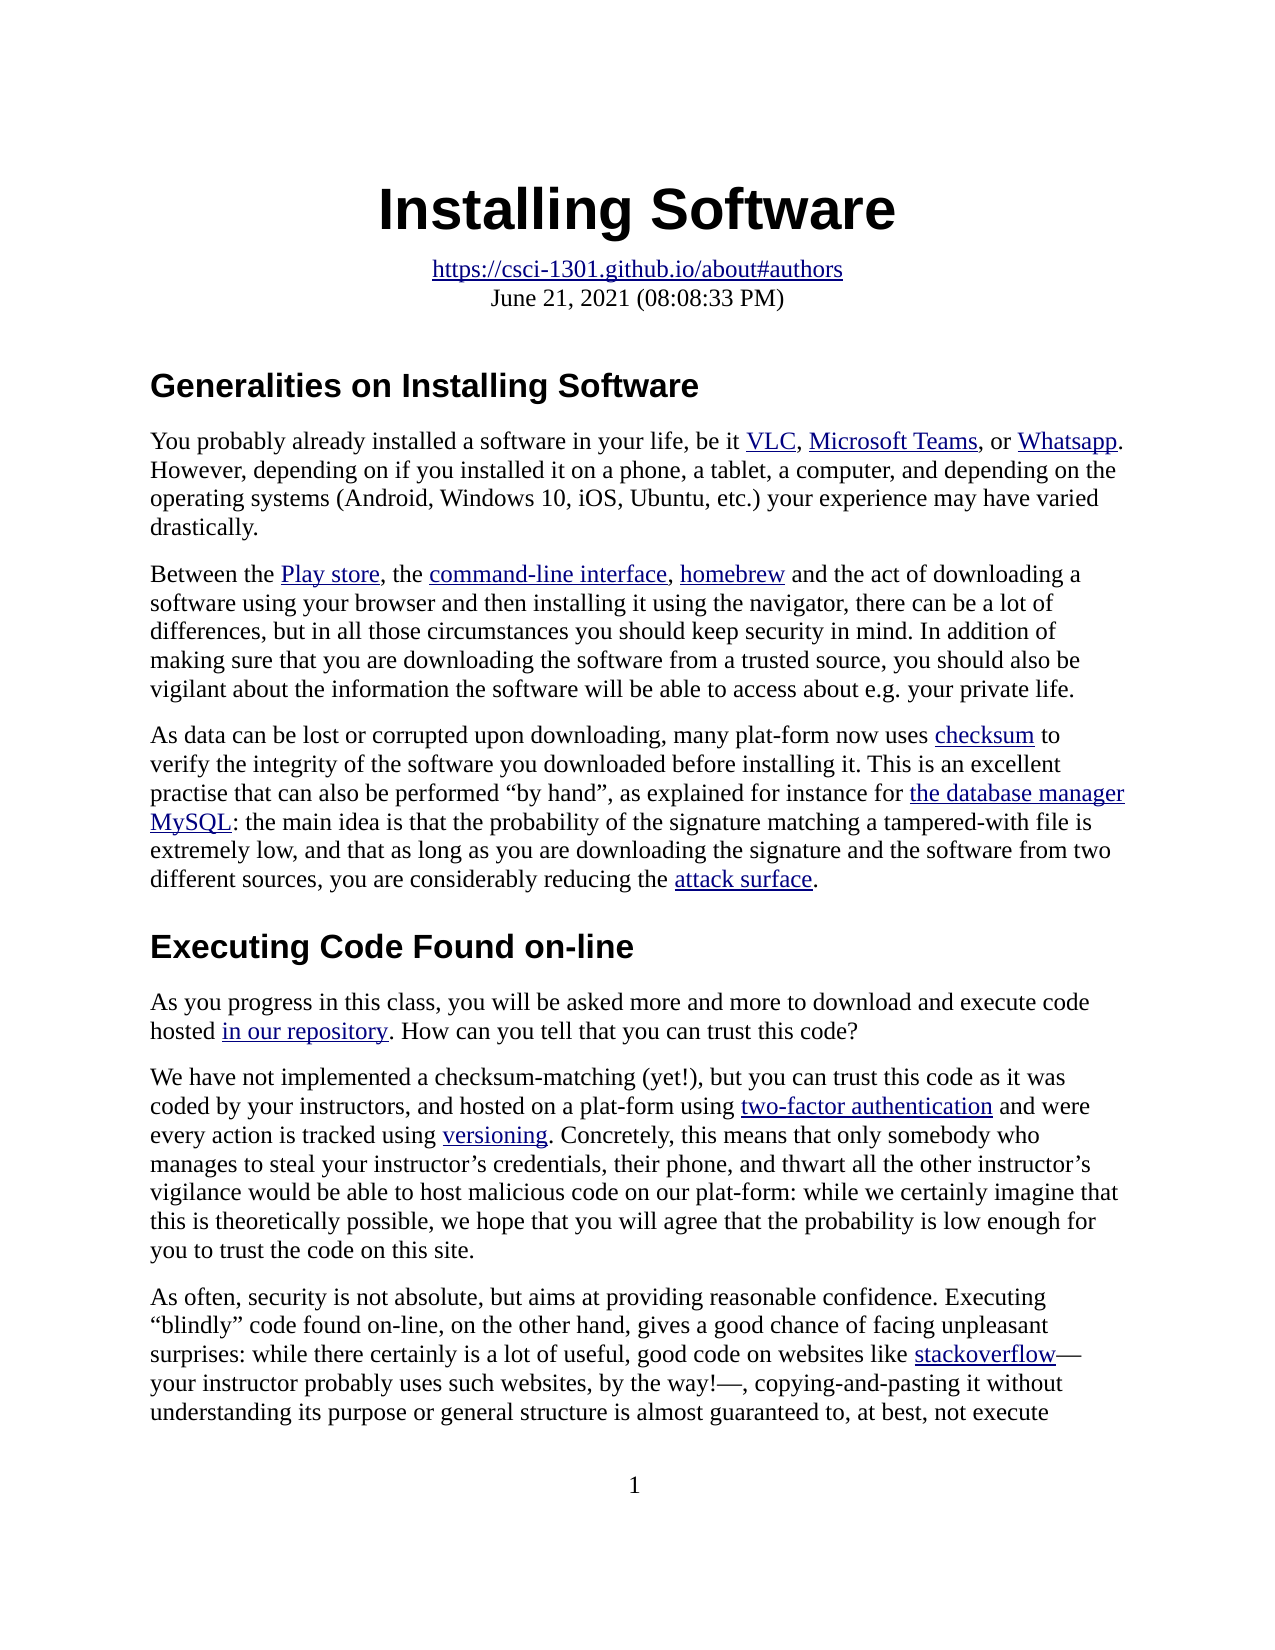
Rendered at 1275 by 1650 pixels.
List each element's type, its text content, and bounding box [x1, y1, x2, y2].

text Between the Play store, the command-line interface, homebrew and the act of downloading a software using your browser and then installing it using the navigator, there can be a lot of differences, but in all those circumstances you should keep security in mind. In addition of making sure that you are downloading the software from a trusted source, you should also be vigilant about the information the software will be able to access about e.g. your private life. [150, 559, 1125, 703]
subtitle Generalities on Installing Software [150, 366, 1125, 404]
title Installing Software [150, 175, 1125, 242]
text https://csci-1301.github.io/about#authors [150, 254, 1125, 283]
text June 21, 2021 (08:08:33 PM) [150, 283, 1125, 312]
text You probably already installed a software in your life, be it VLC, Microsoft Teams, or Whatsapp. However, depending on if you installed it on a phone, a tablet, a computer, and depending on the operating systems (Android, Windows 10, iOS, Ubuntu, etc.) your experience may have varied drastically. [150, 426, 1125, 541]
text As data can be lost or corrupted upon downloading, many plat-form now uses checksum to verify the integrity of the software you downloaded before installing it. This is an excellent practise that can also be performed “by hand”, as explained for instance for the database manager MySQL: the main idea is that the probability of the signature matching a tampered-with file is extremely low, and that as long as you are downloading the signature and the software from two different sources, you are considerably reducing the attack surface. [150, 721, 1125, 893]
text As often, security is not absolute, but aims at providing reasonable confidence. Executing “blindly” code found on-line, on the other hand, gives a good chance of facing unpleasant surprises: while there certainly is a lot of useful, good code on websites like stackoverflow—your instructor probably uses such websites, by the way!—, copying-and-pasting it without understanding its purpose or general structure is almost guaranteed to, at best, not execute [150, 1282, 1125, 1425]
subtitle Executing Code Found on-line [150, 927, 1125, 966]
text As you progress in this class, you will be asked more and more to download and execute code hosted in our repository. How can you tell that you can trust this code? [150, 987, 1125, 1044]
text We have not implemented a checksum-matching (yet!), but you can trust this code as it was coded by your instructors, and hosted on a plat-form using two-factor authentication and were every action is tracked using versioning. Concretely, this means that only somebody who manages to steal your instructor’s credentials, their phone, and thwart all the other instructor’s vigilance would be able to host malicious code on our plat-form: while we certainly imagine that this is theoretically possible, we hope that you will agree that the probability is low enough for you to trust the code on this site. [150, 1062, 1125, 1264]
